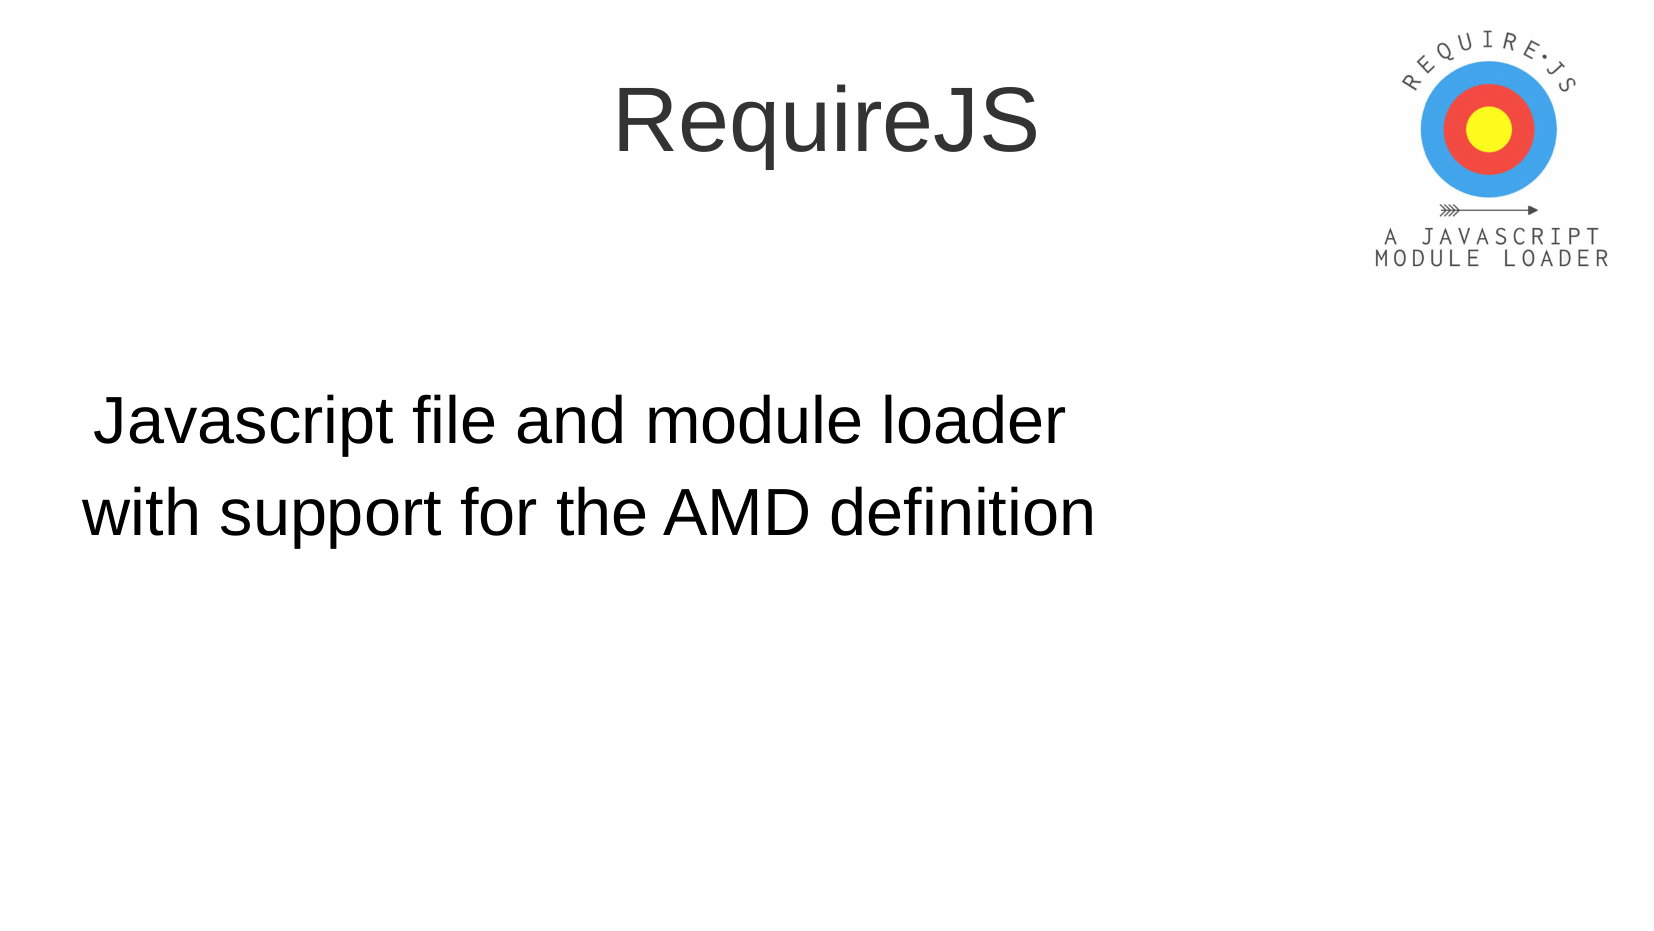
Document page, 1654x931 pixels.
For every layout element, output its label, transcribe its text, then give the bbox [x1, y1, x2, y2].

title RequireJS [82, 37, 1571, 193]
list Javascript file and module loader with support for the AMD definition [82, 255, 1546, 811]
picture [1335, 18, 1635, 270]
